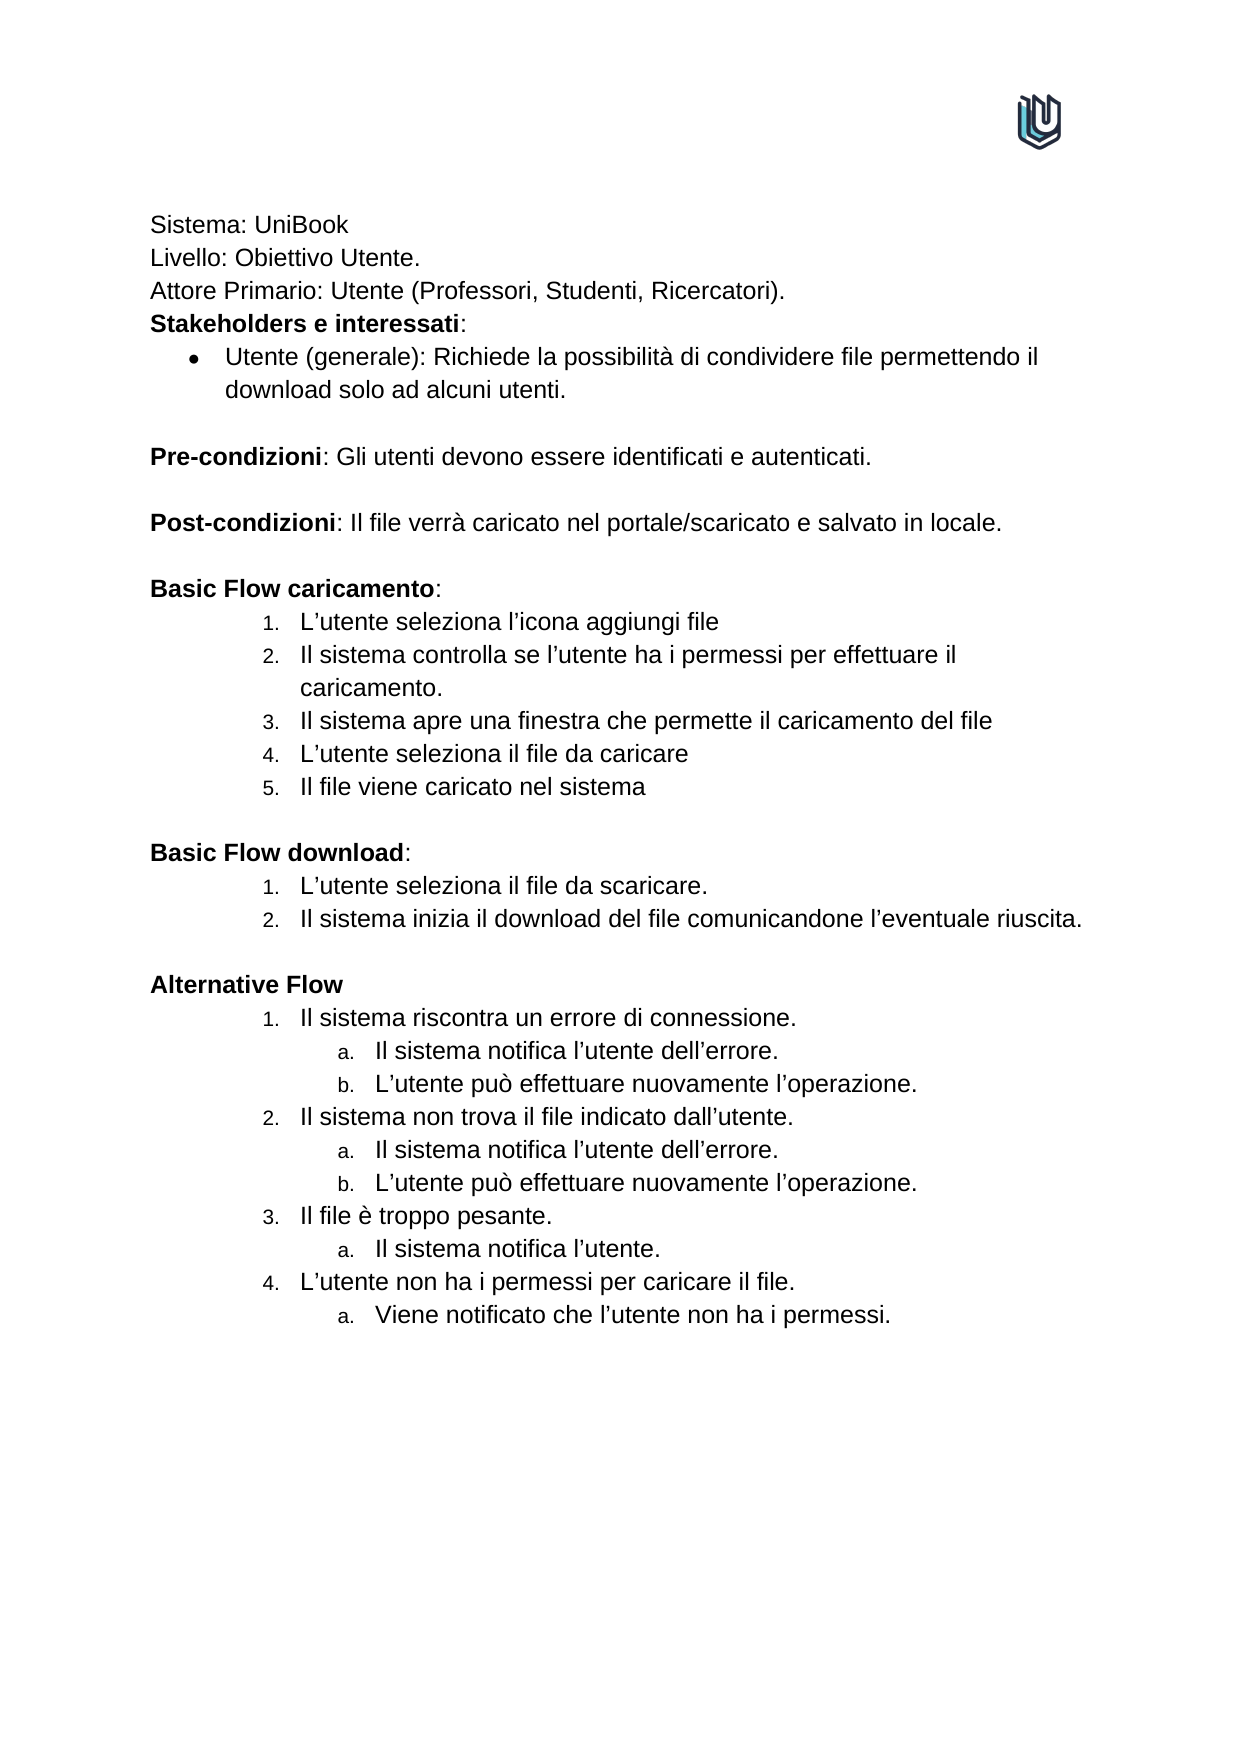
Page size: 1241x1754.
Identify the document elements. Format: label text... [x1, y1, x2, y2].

text Attore Primario: Utente (Professori, Studenti, Ricercatori). [150, 276, 1090, 305]
text Livello: Obiettivo Utente. [150, 243, 1090, 272]
list L’utente seleziona il file da caricare [262, 739, 1090, 767]
text Stakeholders e interessati: [150, 309, 1090, 338]
list Il sistema inizia il download del file comunicandone l’eventuale riuscita. [262, 904, 1090, 932]
text Basic Flow download: [150, 838, 1090, 866]
text Post-condizioni: Il file verrà caricato nel portale/scaricato e salvato in locale. [150, 507, 1090, 536]
list Il sistema riscontra un errore di connessione. [262, 1003, 1090, 1032]
list Viene notificato che l’utente non ha i permessi. [337, 1300, 1090, 1329]
list Il sistema notifica l’utente dell’errore. [337, 1135, 1090, 1164]
list Il sistema controlla se l’utente ha i permessi per effettuare il caricamento. [262, 639, 1090, 701]
list Il sistema apre una finestra che permette il caricamento del file [262, 706, 1090, 734]
list Il sistema notifica l’utente dell’errore. [337, 1036, 1090, 1064]
list Il file viene caricato nel sistema [262, 772, 1090, 800]
list Utente (generale): Richiede la possibilità di condividere file permettendo il download solo ad alcuni utenti. [187, 342, 1090, 404]
list L’utente seleziona il file da scaricare. [262, 871, 1090, 899]
list Il file è troppo pesante. [262, 1201, 1090, 1230]
text Sistema: UniBook [150, 210, 1090, 239]
text Alternative Flow [150, 970, 1090, 998]
text Pre-condizioni: Gli utenti devono essere identificati e autenticati. [150, 441, 1090, 470]
list L’utente seleziona l’icona aggiungi file [262, 607, 1090, 635]
list L’utente può effettuare nuovamente l’operazione. [337, 1168, 1090, 1197]
list L’utente può effettuare nuovamente l’operazione. [337, 1069, 1090, 1098]
list Il sistema non trova il file indicato dall’utente. [262, 1102, 1090, 1131]
list Il sistema notifica l’utente. [337, 1234, 1090, 1263]
text Basic Flow caricamento: [150, 573, 1090, 602]
list L’utente non ha i permessi per caricare il file. [262, 1267, 1090, 1296]
